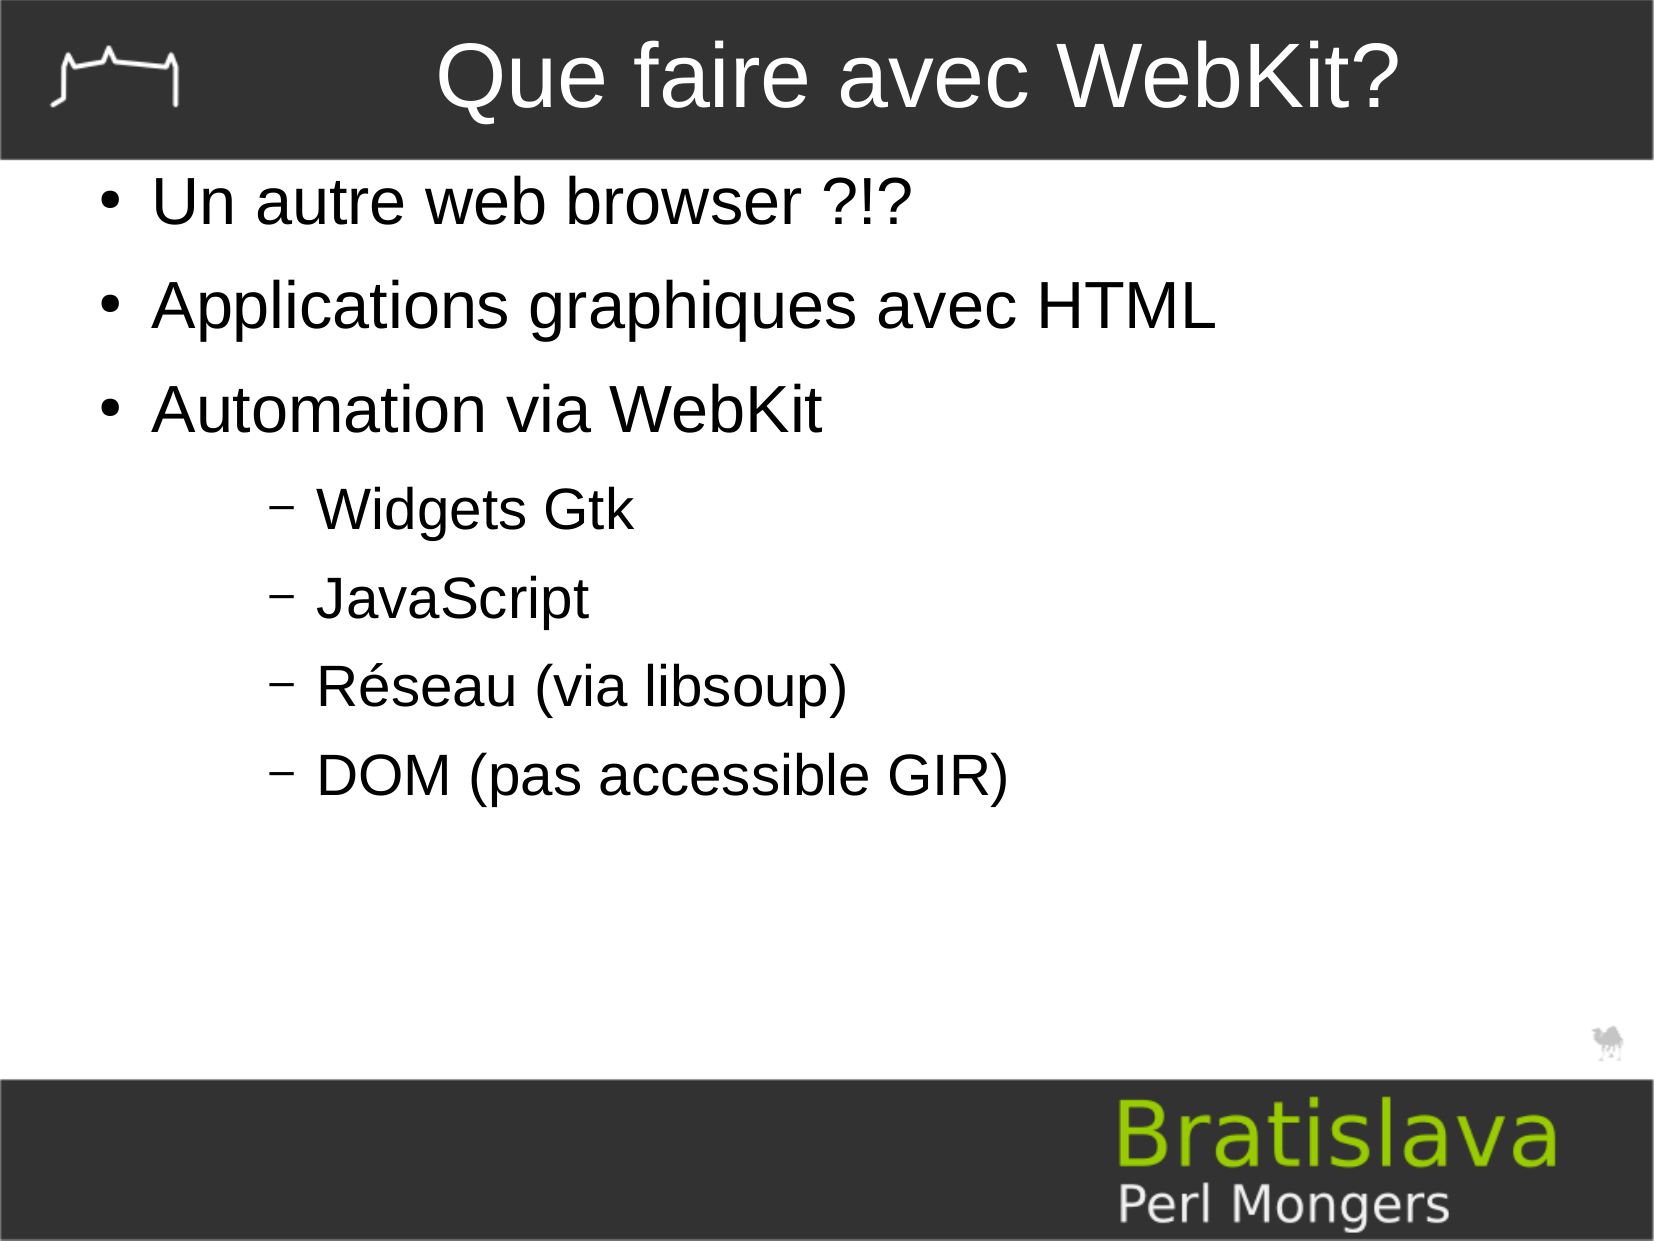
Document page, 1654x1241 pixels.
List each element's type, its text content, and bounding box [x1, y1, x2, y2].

list Un autre web browser ?!? Applications graphiques avec HTML Automation via WebKit Widgets Gtk JavaScript Réseau (via libsoup) DOM (pas accessible GIR) [80, 163, 1573, 1012]
title Que faire avec WebKit? [193, 24, 1645, 128]
picture [0, 0, 1654, 1241]
